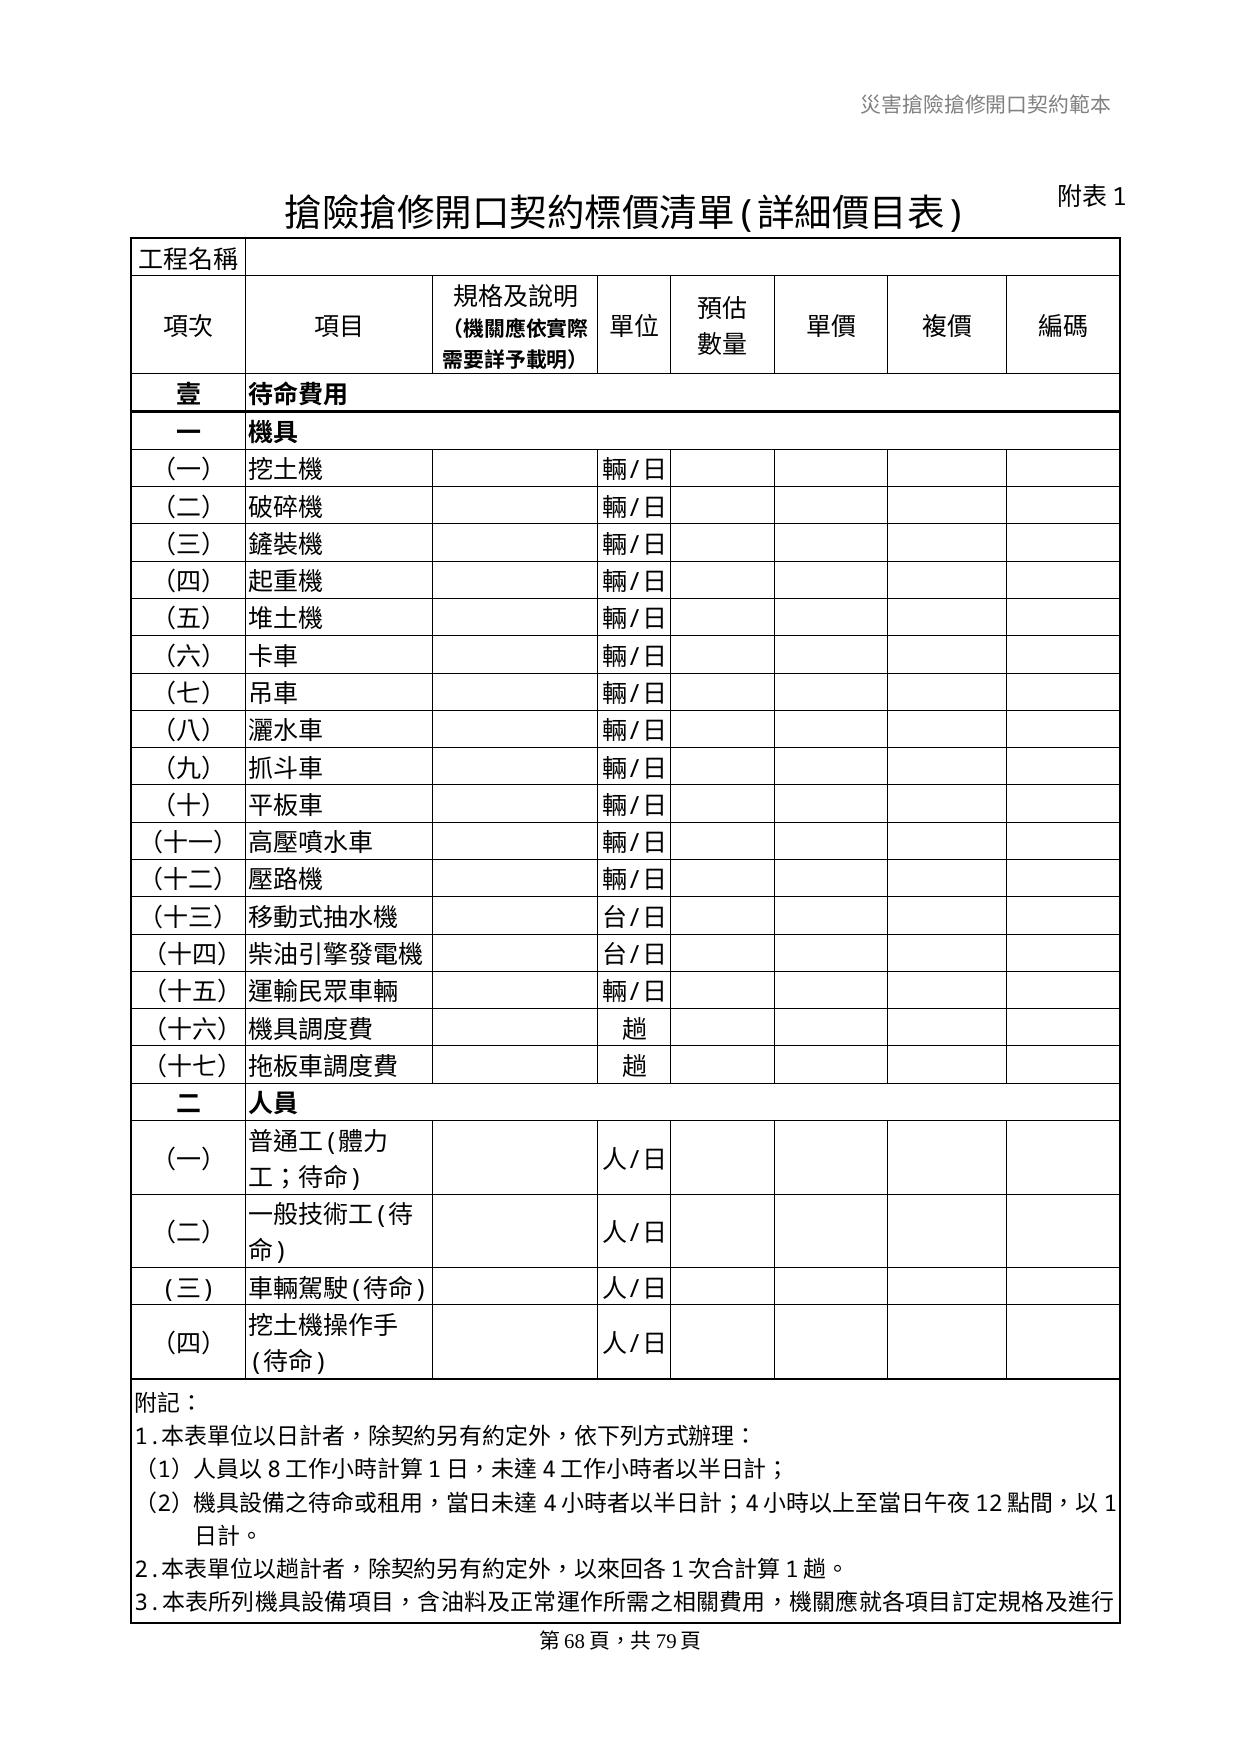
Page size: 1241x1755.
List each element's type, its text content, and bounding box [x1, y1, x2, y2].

table_cell 破碎機 [246, 487, 432, 523]
table_cell [775, 1305, 887, 1378]
table_cell [433, 972, 597, 1008]
table_cell [888, 562, 1006, 598]
table_cell 人/日 [598, 1268, 670, 1304]
table_cell [888, 1195, 1006, 1267]
table_cell [433, 374, 598, 410]
table_cell [888, 450, 1006, 486]
table_cell [888, 711, 1006, 747]
table_cell [888, 674, 1006, 710]
table_cell 台/日 [598, 897, 670, 933]
table_cell [671, 897, 774, 933]
table_cell [888, 897, 1006, 933]
table_cell 輛/日 [598, 450, 670, 486]
table_cell [1007, 1121, 1119, 1193]
table_cell 灑水車 [246, 711, 432, 747]
table_cell （十一） [132, 823, 245, 859]
table_cell [433, 413, 598, 449]
table_cell [775, 636, 887, 672]
table_cell 柴油引擎發電機 [246, 935, 432, 971]
table_cell （十五） [132, 972, 245, 1008]
table_cell 輛/日 [598, 674, 670, 710]
table_cell [671, 1046, 774, 1083]
table_cell [775, 450, 887, 486]
table_cell [598, 374, 671, 410]
table_cell 輛/日 [598, 785, 670, 822]
table_cell 預估數量 [671, 276, 774, 373]
table_cell （一） [132, 1121, 245, 1193]
table_cell [775, 860, 887, 896]
table_cell 平板車 [246, 785, 432, 822]
table_cell [775, 1195, 887, 1267]
table_cell [1007, 1305, 1119, 1378]
table_cell [1007, 785, 1119, 822]
table_cell [433, 487, 597, 523]
table_cell [598, 413, 671, 449]
table_cell [433, 636, 597, 672]
table_cell （十六） [132, 1009, 245, 1045]
table_cell [888, 860, 1006, 896]
table_cell （十二） [132, 860, 245, 896]
table_cell 移動式抽水機 [246, 897, 432, 933]
table_cell [433, 935, 597, 971]
table_cell [1007, 674, 1119, 710]
table_cell [671, 748, 774, 784]
table_cell 機具 [246, 413, 433, 449]
table_cell 複價 [888, 276, 1006, 373]
table_cell 輛/日 [598, 562, 670, 598]
table_cell （四） [132, 562, 245, 598]
table_cell 輛/日 [598, 636, 670, 672]
table_cell [888, 1046, 1006, 1083]
table_cell [1007, 1268, 1119, 1304]
table_cell [888, 636, 1006, 672]
table_cell 一般技術工(待命) [246, 1195, 432, 1267]
table_cell 台/日 [598, 935, 670, 971]
table_cell [888, 935, 1006, 971]
table_cell [671, 785, 774, 822]
table_cell [671, 450, 774, 486]
table_cell [775, 1268, 887, 1304]
table_cell [1007, 599, 1119, 635]
table_cell [433, 748, 597, 784]
table_cell [775, 524, 887, 561]
table_cell 人/日 [598, 1195, 670, 1267]
table_cell [671, 1009, 774, 1045]
table_cell [433, 711, 597, 747]
table_cell [775, 823, 887, 859]
table_cell [433, 450, 597, 486]
table_cell (三) [132, 1268, 245, 1304]
table_cell （三） [132, 524, 245, 561]
table_cell [1007, 748, 1119, 784]
table_cell 輛/日 [598, 823, 670, 859]
table_cell [775, 972, 887, 1008]
table_cell [1006, 413, 1119, 449]
table_cell [775, 897, 887, 933]
table_cell [1007, 972, 1119, 1008]
table_cell [433, 1046, 597, 1083]
table_cell [433, 1121, 597, 1193]
table_cell [671, 972, 774, 1008]
table_cell [888, 785, 1006, 822]
table_cell 輛/日 [598, 860, 670, 896]
table_cell [888, 1268, 1006, 1304]
table_cell 挖土機操作手(待命) [246, 1305, 432, 1378]
table_cell （六） [132, 636, 245, 672]
table_cell [775, 599, 887, 635]
table_cell [888, 599, 1006, 635]
table_cell [433, 860, 597, 896]
table_cell [671, 674, 774, 710]
table_cell 高壓噴水車 [246, 823, 432, 859]
table_cell [1007, 636, 1119, 672]
table_cell [775, 748, 887, 784]
table_cell [433, 599, 597, 635]
table_cell [775, 562, 887, 598]
table_cell [888, 1305, 1006, 1378]
table_cell [671, 413, 774, 449]
table_cell 抓斗車 [246, 748, 432, 784]
table_cell （一） [132, 450, 245, 486]
table_cell 壓路機 [246, 860, 432, 896]
table_cell [246, 239, 1119, 275]
table_cell [433, 823, 597, 859]
table_cell 鏟裝機 [246, 524, 432, 561]
table_cell [1007, 935, 1119, 971]
table_cell [775, 785, 887, 822]
table_cell （十） [132, 785, 245, 822]
table_cell [775, 487, 887, 523]
table_cell （九） [132, 748, 245, 784]
table_cell （五） [132, 599, 245, 635]
table_cell 卡車 [246, 636, 432, 672]
table_cell 編碼 [1007, 276, 1119, 373]
table_cell [775, 674, 887, 710]
table_cell 趟 [598, 1046, 670, 1083]
table_cell 輛/日 [598, 524, 670, 561]
table_cell [433, 1305, 597, 1378]
table_cell （十七） [132, 1046, 245, 1083]
table_cell 拖板車調度費 [246, 1046, 432, 1083]
table_cell 項次 [132, 276, 245, 373]
table_header 搶險搶修開口契約標價清單(詳細價目表) [131, 169, 1179, 237]
table_cell [888, 1009, 1006, 1045]
table_cell 輛/日 [598, 487, 670, 523]
table_cell 機具調度費 [246, 1009, 432, 1045]
table_cell （十四） [132, 935, 245, 971]
table_cell [888, 1121, 1006, 1193]
table_cell [775, 1046, 887, 1083]
table_cell 輛/日 [598, 711, 670, 747]
table_cell 單位 [598, 276, 670, 373]
table_cell [888, 524, 1006, 561]
table_cell [671, 562, 774, 598]
table_cell [433, 524, 597, 561]
table_cell 堆土機 [246, 599, 432, 635]
table_cell [1007, 1009, 1119, 1045]
table_cell [671, 1195, 774, 1267]
table_cell [671, 935, 774, 971]
table_cell [671, 599, 774, 635]
table_cell [671, 374, 1119, 410]
table_cell [433, 1009, 597, 1045]
table_cell [433, 897, 597, 933]
table_cell [1007, 897, 1119, 933]
table_cell [433, 562, 597, 598]
table_cell 運輸民眾車輛 [246, 972, 432, 1008]
table_cell [1007, 487, 1119, 523]
table_cell [1007, 860, 1119, 896]
table_cell [775, 1009, 887, 1045]
table_cell [1007, 450, 1119, 486]
table_cell 人員 [246, 1084, 1119, 1120]
table_cell 吊車 [246, 674, 432, 710]
table_cell 趟 [598, 1009, 670, 1045]
table_cell 人/日 [598, 1305, 670, 1378]
table_cell [1007, 711, 1119, 747]
table_cell （七） [132, 674, 245, 710]
table_cell [433, 674, 597, 710]
table_cell （八） [132, 711, 245, 747]
table_cell [433, 1195, 597, 1267]
table_cell [671, 711, 774, 747]
table_cell [888, 748, 1006, 784]
table_cell [888, 823, 1006, 859]
table_cell 單價 [775, 276, 887, 373]
table_cell 一 [132, 413, 245, 449]
table_cell 輛/日 [598, 972, 670, 1008]
table_cell 輛/日 [598, 748, 670, 784]
table_cell 二 [132, 1084, 245, 1120]
table_cell （二） [132, 487, 245, 523]
table_cell （二） [132, 1195, 245, 1267]
table_cell [1007, 562, 1119, 598]
table_cell [671, 636, 774, 672]
table_cell [888, 487, 1006, 523]
table_cell （十三） [132, 897, 245, 933]
table_cell [775, 1121, 887, 1193]
table_cell 待命費用 [246, 374, 433, 410]
table_cell [433, 785, 597, 822]
table_cell 輛/日 [598, 599, 670, 635]
table_cell 壹 [132, 374, 245, 410]
table_cell 附記： 1.本表單位以日計者，除契約另有約定外，依下列方式辦理： （1）人員以8工作小時計算1日，未達4工作小時者以半日計； （2）機具設備之待命或租用，當日未達4小時者以半日計；4小時以上至當日午夜12點間，以1日計。 2.本表單位以趟計者，除契約另有約定外，以來回各1次合計算1趟。 3.本表所列機具設備項目，含油料及正常運作所需之相關費用，機關應就各項目訂定規格及進行 [132, 1380, 1119, 1622]
table_cell 挖土機 [246, 450, 432, 486]
table_cell [671, 1121, 774, 1193]
table_cell [671, 487, 774, 523]
table_cell [775, 935, 887, 971]
table_cell [888, 413, 1006, 449]
table_cell [1007, 524, 1119, 561]
table_cell [671, 1305, 774, 1378]
table_cell [671, 1268, 774, 1304]
table_cell 工程名稱 [132, 239, 245, 275]
table_cell [671, 524, 774, 561]
table_cell [888, 972, 1006, 1008]
table_cell [671, 823, 774, 859]
table_cell 人/日 [598, 1121, 670, 1193]
table_cell [775, 711, 887, 747]
table_cell 項目 [246, 276, 432, 373]
table_cell [1007, 823, 1119, 859]
table_cell 普通工(體力工；待命) [246, 1121, 432, 1193]
table_cell [433, 1268, 597, 1304]
table_cell （四） [132, 1305, 245, 1378]
table_cell [1007, 1046, 1119, 1083]
table_cell 車輛駕駛(待命) [246, 1268, 432, 1304]
table_cell 規格及說明 （機關應依實際需要詳予載明） [433, 276, 597, 373]
table_cell [671, 860, 774, 896]
table_cell [1007, 1195, 1119, 1267]
table_cell [775, 413, 888, 449]
table_cell 起重機 [246, 562, 432, 598]
